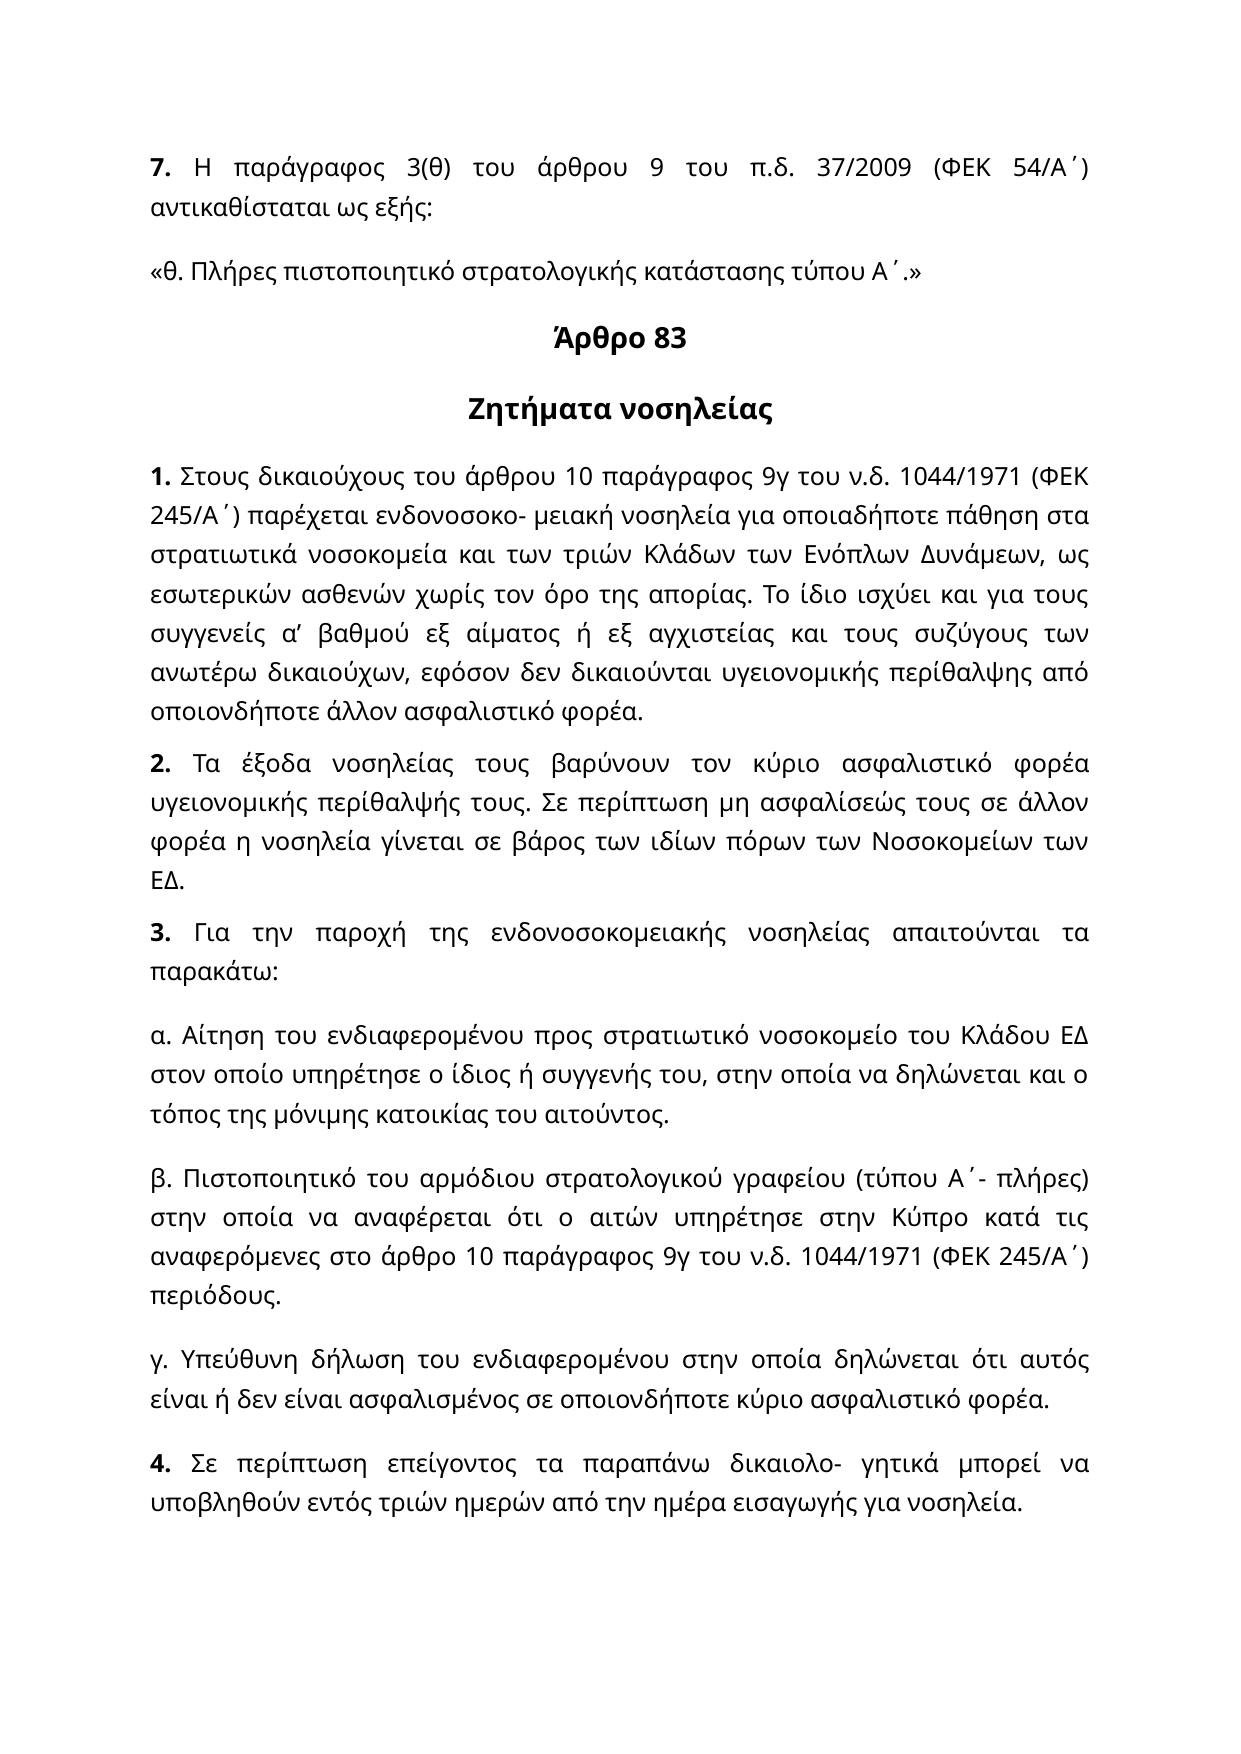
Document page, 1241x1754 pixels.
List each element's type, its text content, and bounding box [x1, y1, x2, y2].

subtitle Άρθρο 83 [150, 317, 1090, 357]
text 1. Στους δικαιούχους του άρθρου 10 παράγραφος 9γ του ν.δ. 1044/1971 (ΦΕΚ 245/Α΄) παρέχεται ενδονοσοκο- μειακή νοσηλεία για οποιαδήποτε πάθηση στα στρατιωτικά νοσοκομεία και των τριών Κλάδων των Ενόπλων Δυνάμεων, ως εσωτερικών ασθενών χωρίς τον όρο της απορίας. Το ίδιο ισχύει και για τους συγγενείς α’ βαθμού εξ αίματος ή εξ αγχιστείας και τους συζύγους των ανωτέρω δικαιούχων, εφόσον δεν δικαιούνται υγειονομικής περίθαλψης από οποιονδήποτε άλλον ασφαλιστικό φορέα. [150, 459, 1090, 728]
text α. Αίτηση του ενδιαφερομένου προς στρατιωτικό νοσοκομείο του Κλάδου ΕΔ στον οποίο υπηρέτησε ο ίδιος ή συγγενής του, στην οποία να δηλώνεται και ο τόπος της μόνιμης κατοικίας του αιτούντος. [150, 1018, 1090, 1130]
text 4. Σε περίπτωση επείγοντος τα παραπάνω δικαιολο- γητικά μπορεί να υποβληθούν εντός τριών ημερών από την ημέρα εισαγωγής για νοσηλεία. [150, 1445, 1090, 1519]
text 7. Η παράγραφος 3(θ) του άρθρου 9 του π.δ. 37/2009 (ΦΕΚ 54/Α΄) αντικαθίσταται ως εξής: [150, 150, 1090, 223]
subtitle Ζητήματα νοσηλείας [150, 388, 1090, 428]
text 2. Τα έξοδα νοσηλείας τους βαρύνουν τον κύριο ασφαλιστικό φορέα υγειονομικής περίθαλψής τους. Σε περίπτωση μη ασφαλίσεώς τους σε άλλον φορέα η νοσηλεία γίνεται σε βάρος των ιδίων πόρων των Νοσοκομείων των ΕΔ. [150, 745, 1090, 897]
text γ. Υπεύθυνη δήλωση του ενδιαφερομένου στην οποία δηλώνεται ότι αυτός είναι ή δεν είναι ασφαλισμένος σε οποιονδήποτε κύριο ασφαλιστικό φορέα. [150, 1342, 1090, 1415]
text «θ. Πλήρες πιστοποιητικό στρατολογικής κατάστασης τύπου Α΄.» [150, 253, 1090, 287]
text β. Πιστοποιητικό του αρμόδιου στρατολογικού γραφείου (τύπου Α΄- πλήρες) στην οποία να αναφέρεται ότι ο αιτών υπηρέτησε στην Κύπρο κατά τις αναφερόμενες στο άρθρο 10 παράγραφος 9γ του ν.δ. 1044/1971 (ΦΕΚ 245/Α΄) περιόδους. [150, 1160, 1090, 1312]
text 3. Για την παροχή της ενδονοσοκομειακής νοσηλείας απαιτούνται τα παρακάτω: [150, 914, 1090, 988]
